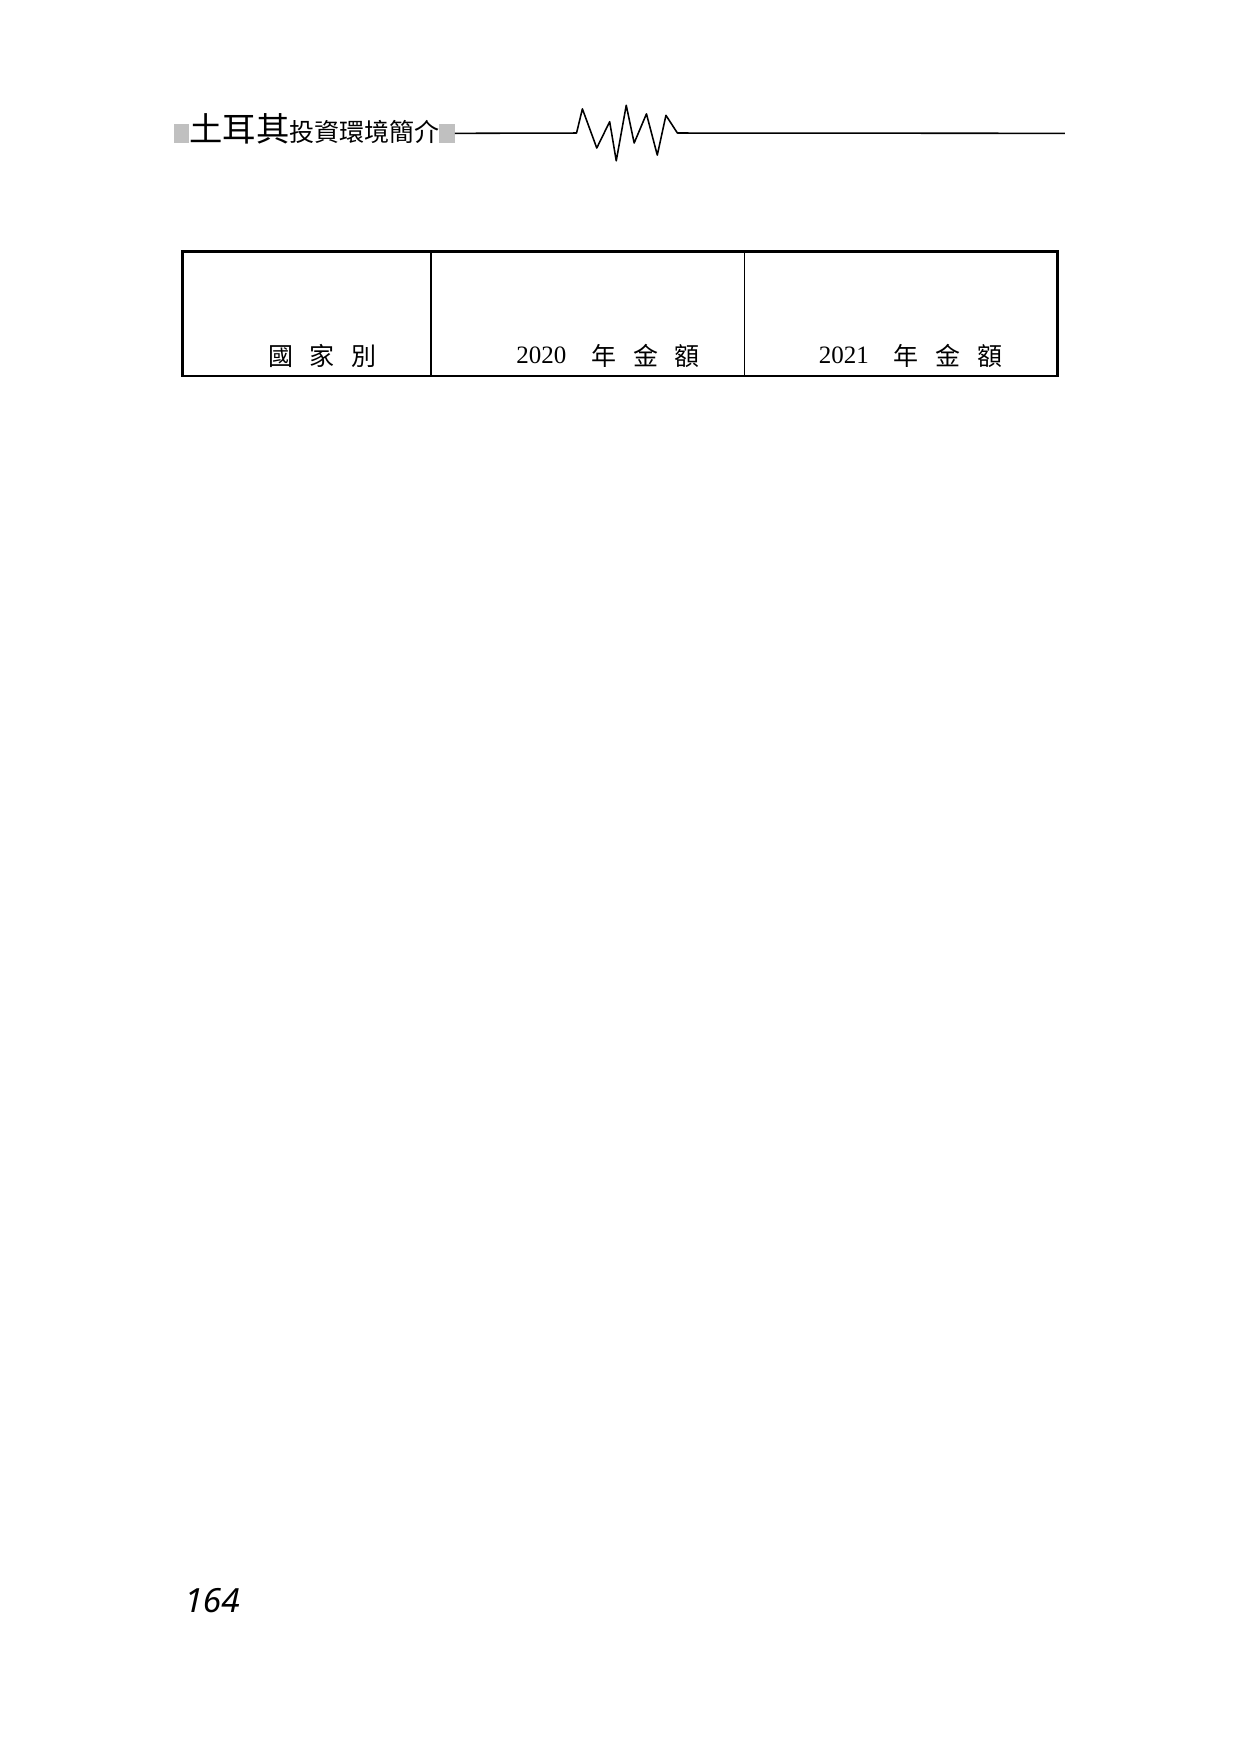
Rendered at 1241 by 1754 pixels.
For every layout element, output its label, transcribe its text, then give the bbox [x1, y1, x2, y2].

table_header 國家別 [184, 253, 430, 375]
table_header 2020年金額 [432, 253, 744, 375]
table_header 2021年金額 [745, 253, 1056, 375]
